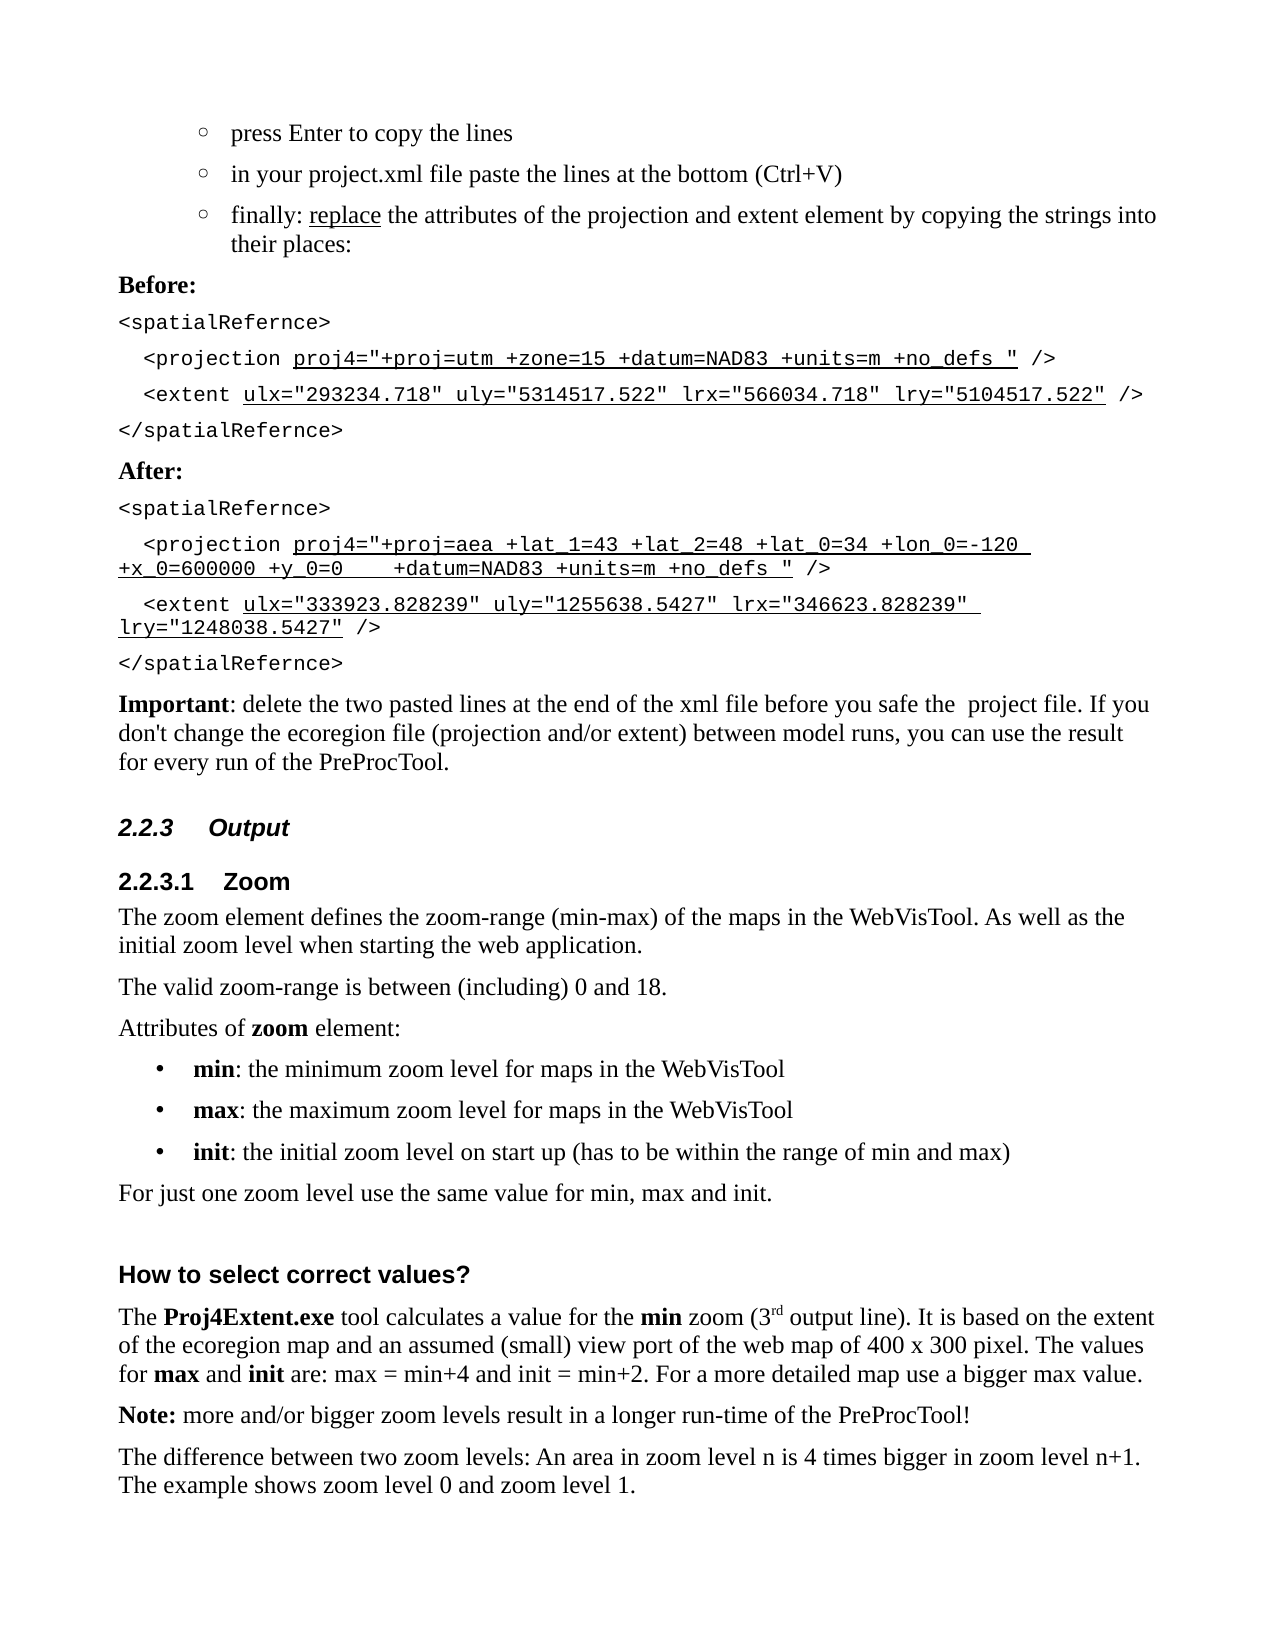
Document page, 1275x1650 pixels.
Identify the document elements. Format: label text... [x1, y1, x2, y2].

text The Proj4Extent.exe tool calculates a value for the min zoom (3rd output line). It is based on the extent of the ecoregion map and an assumed (small) view port of the web map of 400 x 300 pixel. The values for max and init are: max = min+4 and init = min+2. For a more detailed map use a bigger max value. [118, 1302, 1157, 1388]
text <projection proj4="+proj=aea +lat_1=43 +lat_2=48 +lat_0=34 +lon_0=-120 +x_0=600000 +y_0=0 +datum=NAD83 +units=m +no_defs " /> [118, 534, 1157, 581]
text <spatialRefernce> [118, 312, 1157, 336]
text For just one zoom level use the same value for min, max and init. [118, 1178, 1157, 1207]
subtitle Zoom [118, 867, 1157, 895]
text </spatialRefernce> [118, 420, 1157, 444]
text Before: [118, 271, 1157, 299]
text The difference between two zoom levels: An area in zoom level n is 4 times bigger in zoom level n+1. The example shows zoom level 0 and zoom level 1. [118, 1442, 1157, 1499]
list press Enter to copy the lines [193, 118, 1157, 147]
list finally: replace the attributes of the projection and extent element by copying the strings into their places: [193, 201, 1157, 258]
text The zoom element defines the zoom-range (min-max) of the maps in the WebVisTool. As well as the initial zoom level when starting the web application. [118, 902, 1157, 959]
text <extent ulx="333923.828239" uly="1255638.5427" lrx="346623.828239" lry="1248038.5427" /> [118, 594, 1157, 641]
text <extent ulx="293234.718" uly="5314517.522" lrx="566034.718" lry="5104517.522" /> [118, 384, 1157, 408]
list min: the minimum zoom level for maps in the WebVisTool [156, 1054, 1157, 1083]
list init: the initial zoom level on start up (has to be within the range of min and max) [156, 1137, 1157, 1165]
text Attributes of zoom element: [118, 1013, 1157, 1042]
text How to select correct values? [118, 1260, 1157, 1289]
text <spatialRefernce> [118, 498, 1157, 521]
list in your project.xml file paste the lines at the bottom (Ctrl+V) [193, 159, 1157, 188]
text After: [118, 456, 1157, 485]
text Note: more and/or bigger zoom levels result in a longer run-time of the PreProcTool! [118, 1400, 1157, 1429]
text The valid zoom-range is between (including) 0 and 18. [118, 972, 1157, 1000]
text <projection proj4="+proj=utm +zone=15 +datum=NAD83 +units=m +no_defs " /> [118, 348, 1157, 372]
subtitle Output [118, 813, 1157, 842]
text </spatialRefernce> [118, 653, 1157, 677]
text Important: delete the two pasted lines at the end of the xml file before you safe the project file. If you don't change the ecoregion file (projection and/or extent) between model runs, you can use the result for every run of the PreProcTool. [118, 689, 1157, 776]
list max: the maximum zoom level for maps in the WebVisTool [156, 1095, 1157, 1124]
